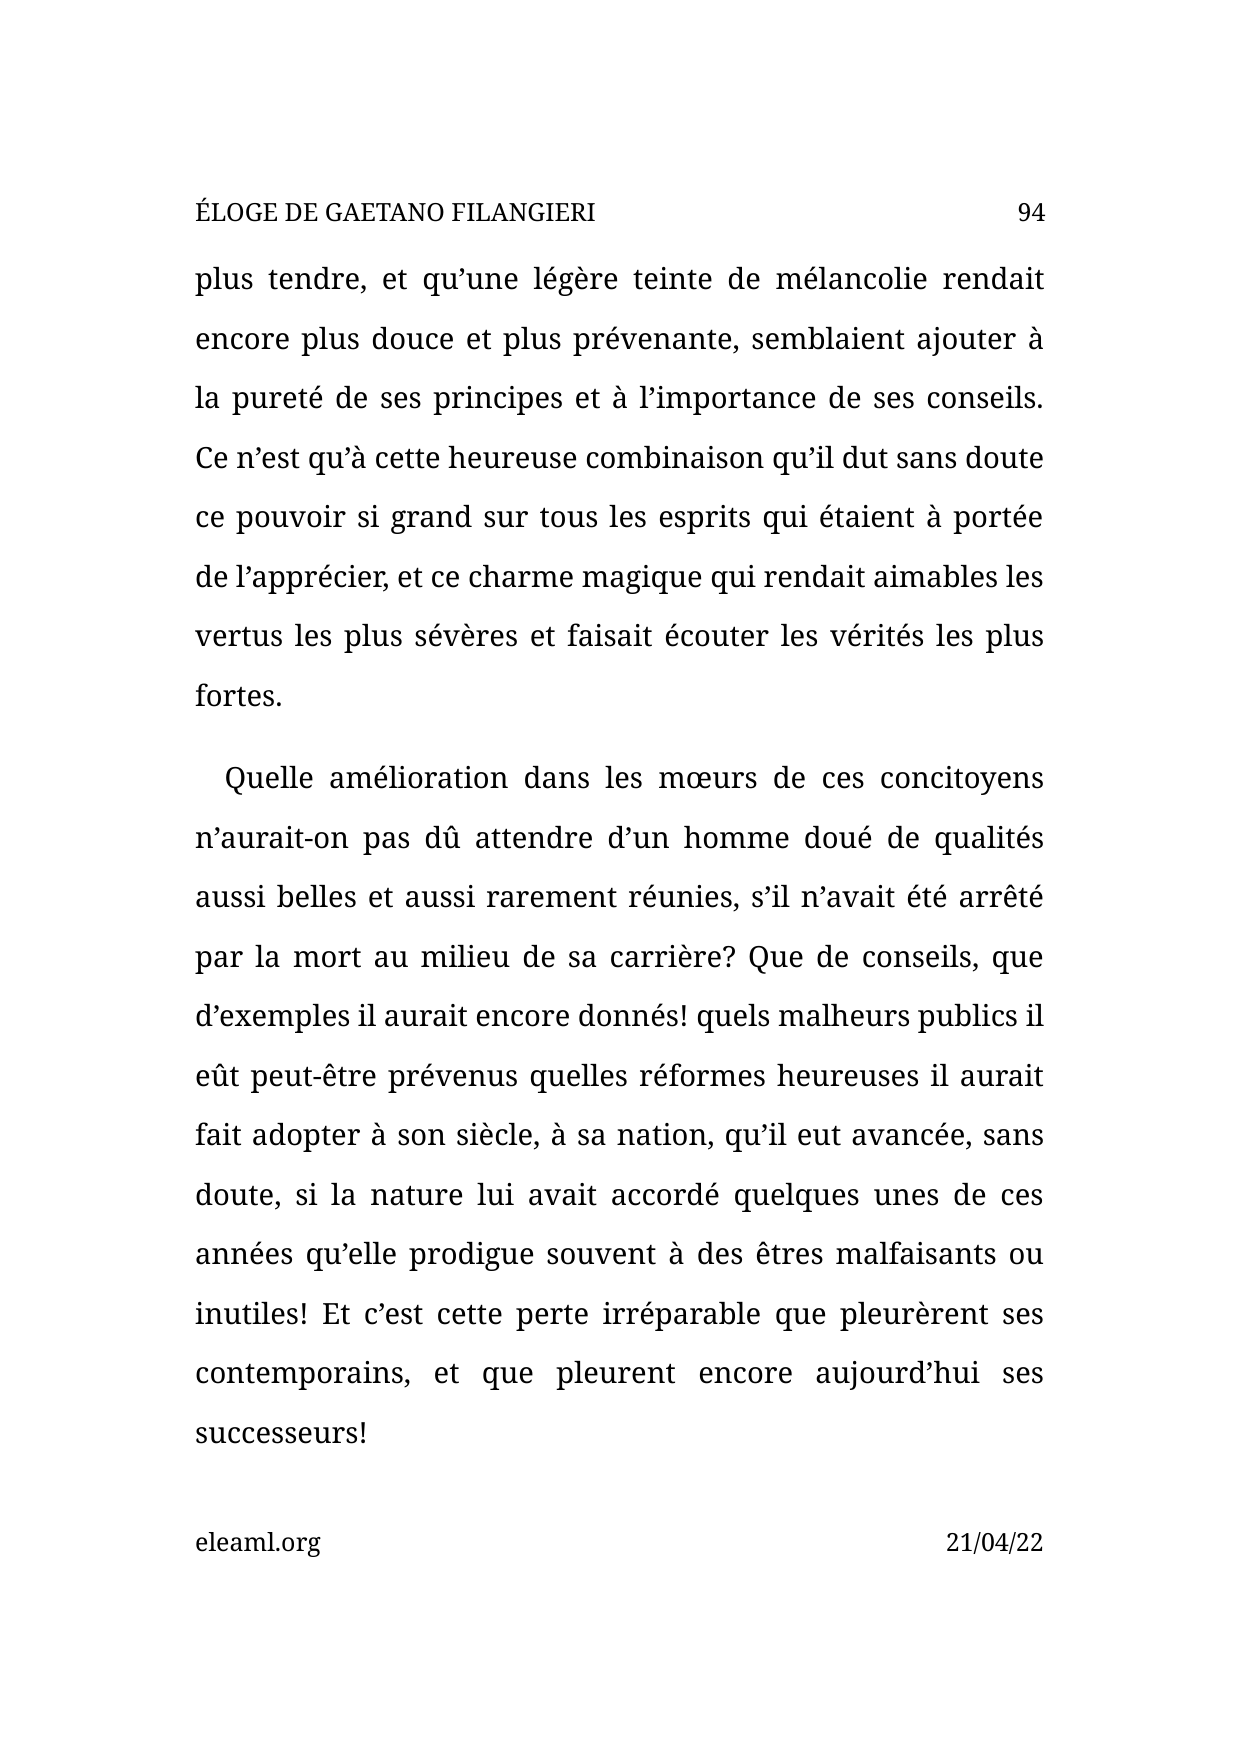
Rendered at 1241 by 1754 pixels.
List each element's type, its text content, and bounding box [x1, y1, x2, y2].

text Quelle amélioration dans les mœurs de ces concitoyens n’aurait-on pas dû attendre d’un homme doué de qualités aussi belles et aussi rarement réunies, s’il n’avait été arrêté par la mort au milieu de sa carrière? Que de conseils, que d’exemples il aurait encore donnés! quels malheurs publics il eût peut-être prévenus quelles réformes heureuses il aurait fait adopter à son siècle, à sa nation, qu’il eut avancée, sans doute, si la nature lui avait accordé quelques unes de ces années qu’elle prodigue souvent à des êtres malfaisants ou inutiles! Et c’est cette perte irréparable que pleurèrent ses contemporains, et que pleurent encore aujourd’hui ses successeurs! [195, 758, 1045, 1452]
text plus tendre, et qu’une légère teinte de mélancolie rendait encore plus douce et plus prévenante, semblaient ajouter à la pureté de ses principes et à l’importance de ses conseils. Ce n’est qu’à cette heureuse combinaison qu’il dut sans doute ce pouvoir si grand sur tous les esprits qui étaient à portée de l’apprécier, et ce charme magique qui rendait aimables les vertus les plus sévères et faisait écouter les vérités les plus fortes. [195, 258, 1045, 714]
